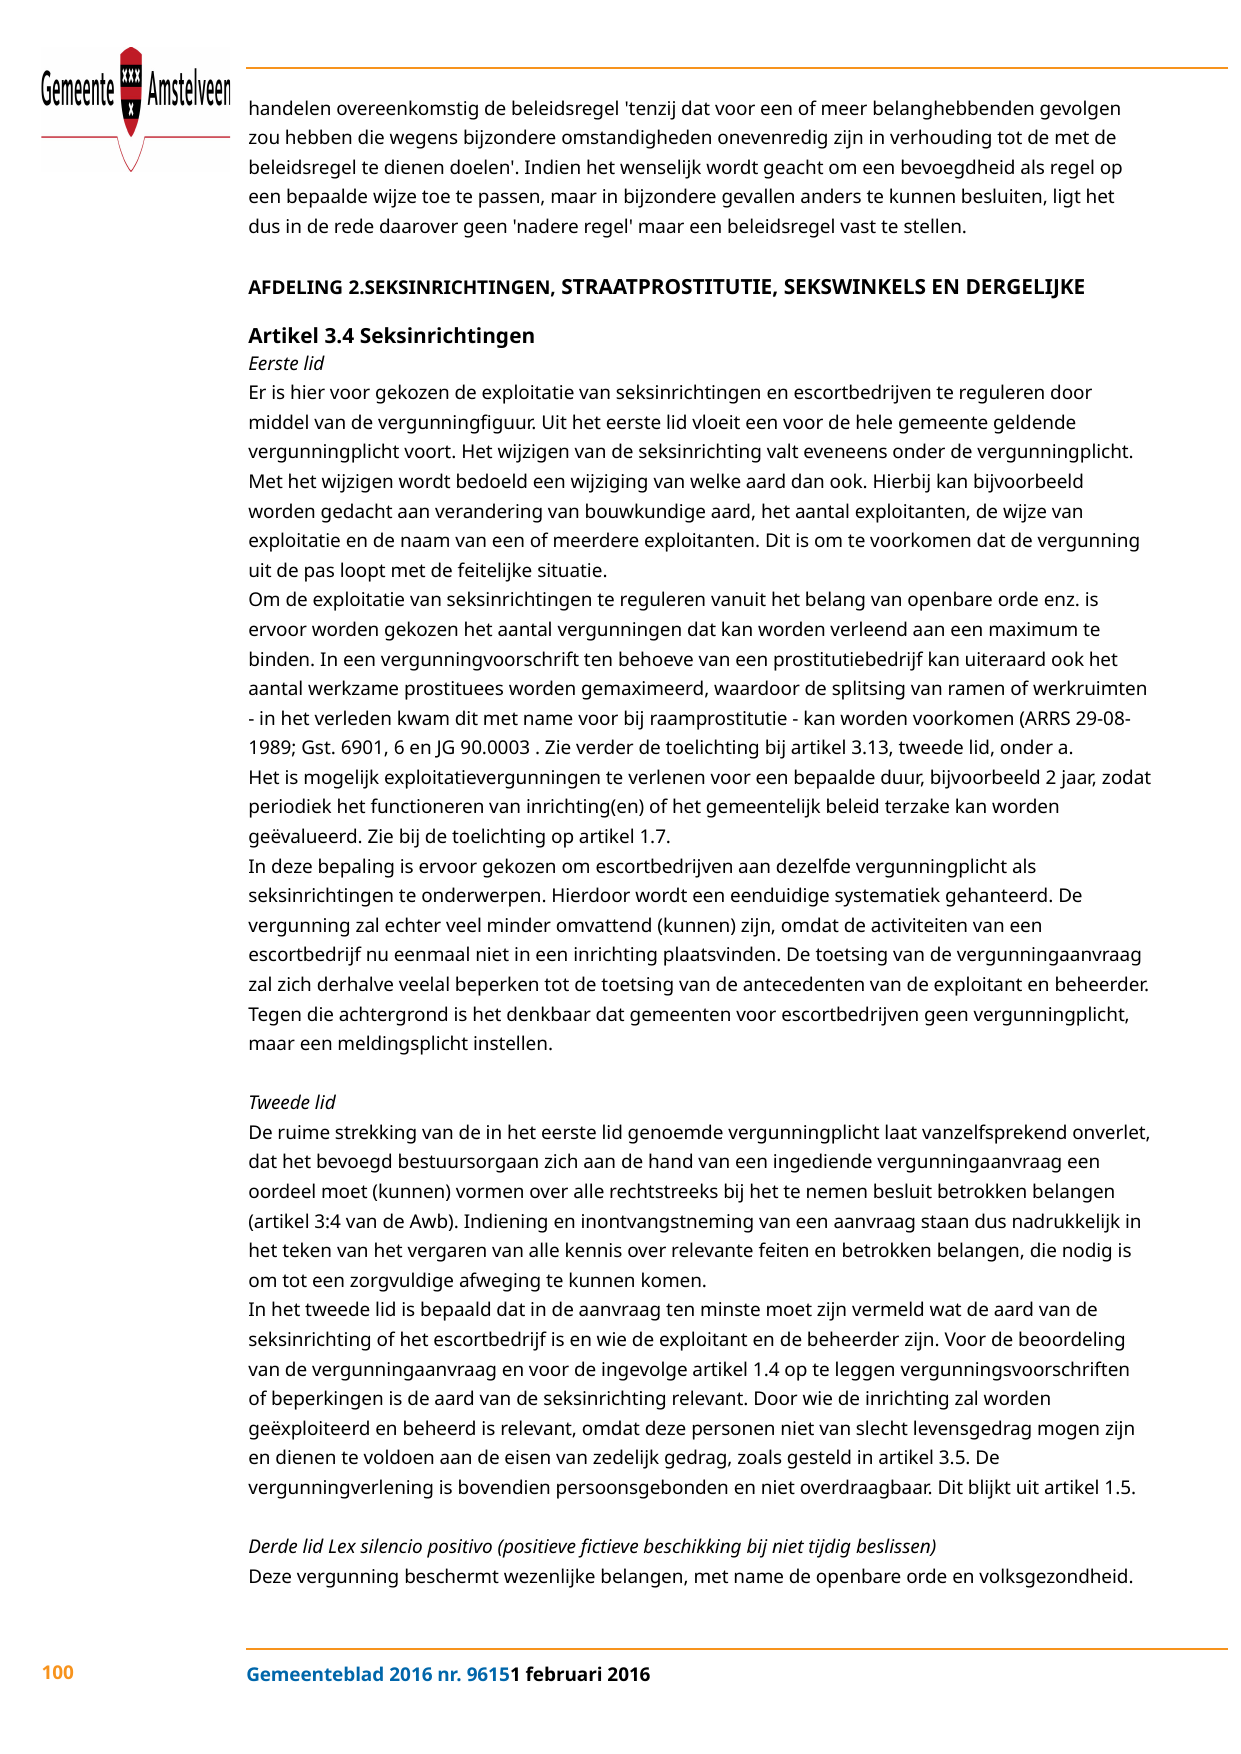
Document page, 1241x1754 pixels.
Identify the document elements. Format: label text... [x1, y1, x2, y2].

text Deze vergunning beschermt wezenlijke belangen, met name de openbare orde en volksgezondheid. [248, 1563, 1152, 1589]
text Artikel 3.4 Seksinrichtingen [248, 322, 1152, 350]
text Derde lid Lex silencio positivo (positieve fictieve beschikking bij niet tijdig beslissen) [248, 1533, 1152, 1559]
text handelen overeenkomstig de beleidsregel 'tenzij dat voor een of meer belanghebbenden gevolgen zou hebben die wegens bijzondere omstandigheden onevenredig zijn in verhouding tot de met de beleidsregel te dienen doelen'. Indien het wenselijk wordt geacht om een bevoegdheid als regel op een bepaalde wijze toe te passen, maar in bijzondere gevallen anders te kunnen besluiten, ligt het dus in de rede daarover geen 'nadere regel' maar een beleidsregel vast te stellen. [248, 95, 1152, 239]
text De ruime strekking van de in het eerste lid genoemde vergunningplicht laat vanzelfsprekend onverlet, dat het bevoegd bestuursorgaan zich aan de hand van een ingediende vergunningaanvraag een oordeel moet (kunnen) vormen over alle rechtstreeks bij het te nemen besluit betrokken belangen (artikel 3:4 van de Awb). Indiening en inontvangstneming van een aanvraag staan dus nadrukkelijk in het teken van het vergaren van alle kennis over relevante feiten en betrokken belangen, die nodig is om tot een zorgvuldige afweging te kunnen komen. [248, 1119, 1152, 1293]
text Tweede lid [248, 1089, 1152, 1115]
text Eerste lid [248, 350, 1152, 376]
text Er is hier voor gekozen de exploitatie van seksinrichtingen en escortbedrijven te reguleren door middel van de vergunningfiguur. Uit het eerste lid vloeit een voor de hele gemeente geldende vergunningplicht voort. Het wijzigen van de seksinrichting valt eveneens onder de vergunningplicht. Met het wijzigen wordt bedoeld een wijziging van welke aard dan ook. Hierbij kan bijvoorbeeld worden gedacht aan verandering van bouwkundige aard, het aantal exploitanten, de wijze van exploitatie en de naam van een of meerdere exploitanten. Dit is om te voorkomen dat de vergunning uit de pas loopt met de feitelijke situatie. [248, 379, 1152, 583]
text Om de exploitatie van seksinrichtingen te reguleren vanuit het belang van openbare orde enz. is ervoor worden gekozen het aantal vergunningen dat kan worden verleend aan een maximum te binden. In een vergunningvoorschrift ten behoeve van een prostitutiebedrijf kan uiteraard ook het aantal werkzame prostituees worden gemaximeerd, waardoor de splitsing van ramen of werkruimten - in het verleden kwam dit met name voor bij raamprostitutie - kan worden voorkomen (ARRS 29-08-1989; Gst. 6901, 6 en JG 90.0003 . Zie verder de toelichting bij artikel 3.13, tweede lid, onder a. [248, 587, 1152, 760]
text In het tweede lid is bepaald dat in de aanvraag ten minste moet zijn vermeld wat de aard van de seksinrichting of het escortbedrijf is en wie de exploitant en de beheerder zijn. Voor de beoordeling van de vergunningaanvraag en voor de ingevolge artikel 1.4 op te leggen vergunningsvoorschriften of beperkingen is de aard van de seksinrichting relevant. Door wie de inrichting zal worden geëxploiteerd en beheerd is relevant, omdat deze personen niet van slecht levensgedrag mogen zijn en dienen te voldoen aan de eisen van zedelijk gedrag, zoals gesteld in artikel 3.5. De vergunningverlening is bovendien persoonsgebonden en niet overdraagbaar. Dit blijkt uit artikel 1.5. [248, 1297, 1152, 1500]
text In deze bepaling is ervoor gekozen om escortbedrijven aan dezelfde vergunningplicht als seksinrichtingen te onderwerpen. Hierdoor wordt een eenduidige systematiek gehanteerd. De vergunning zal echter veel minder omvattend (kunnen) zijn, omdat de activiteiten van een escortbedrijf nu eenmaal niet in een inrichting plaatsvinden. De toetsing van de vergunningaanvraag zal zich derhalve veelal beperken tot de toetsing van de antecedenten van de exploitant en beheerder. Tegen die achtergrond is het denkbaar dat gemeenten voor escortbedrijven geen vergunningplicht, maar een meldingsplicht instellen. [248, 853, 1152, 1056]
text Het is mogelijk exploitatievergunningen te verlenen voor een bepaalde duur, bijvoorbeeld 2 jaar, zodat periodiek het functioneren van inrichting(en) of het gemeentelijk beleid terzake kan worden geëvalueerd. Zie bij de toelichting op artikel 1.7. [248, 764, 1152, 849]
picture [41, 47, 231, 172]
text AFDELING 2.SEKSINRICHTINGEN, STRAATPROSTITUTIE, SEKSWINKELS EN DERGELIJKE [248, 272, 1152, 301]
